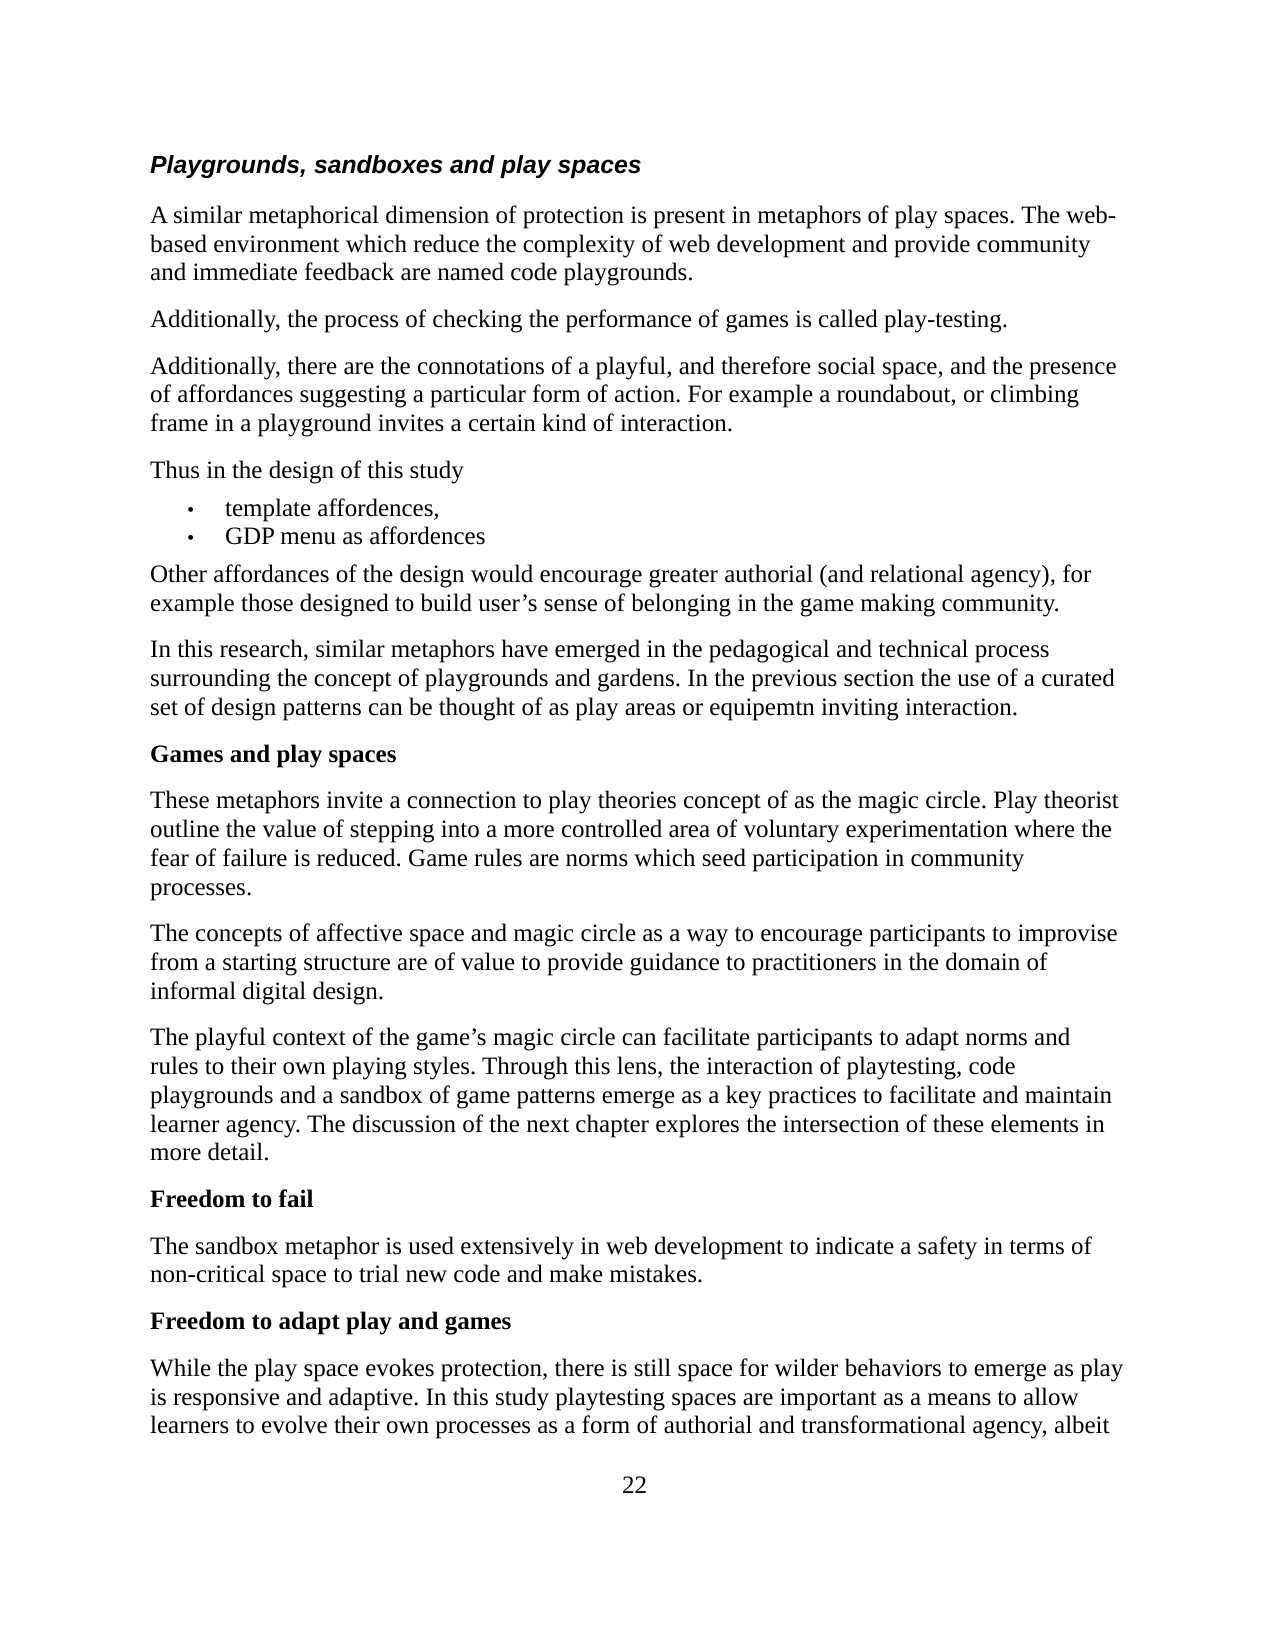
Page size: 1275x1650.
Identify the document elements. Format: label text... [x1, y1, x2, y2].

text A similar metaphorical dimension of protection is present in metaphors of play spaces. The web-based environment which reduce the complexity of web development and provide community and immediate feedback are named code playgrounds. [150, 200, 1125, 286]
text Additionally, there are the connotations of a playful, and therefore social space, and the presence of affordances suggesting a particular form of action. For example a roundabout, or climbing frame in a playground invites a certain kind of interaction. [150, 351, 1125, 437]
text The sandbox metaphor is used extensively in web development to indicate a safety in terms of non-critical space to trial new code and make mistakes. [150, 1231, 1125, 1288]
text In this research, similar metaphors have emerged in the pedagogical and technical process surrounding the concept of playgrounds and gardens. In the previous section the use of a curated set of design patterns can be thought of as play areas or equipemtn inviting interaction. [150, 634, 1125, 721]
list GDP menu as affordences [187, 521, 1125, 550]
text Freedom to fail [150, 1184, 1125, 1213]
list template affordences, [187, 493, 1125, 521]
text Games and play spaces [150, 739, 1125, 767]
text Thus in the design of this study [150, 455, 1125, 484]
subtitle Playgrounds, sandboxes and play spaces [150, 150, 1125, 178]
text While the play space evokes protection, there is still space for wilder behaviors to emerge as play is responsive and adaptive. In this study playtesting spaces are important as a means to allow learners to evolve their own processes as a form of authorial and transformational agency, albeit [150, 1353, 1125, 1439]
text These metaphors invite a connection to play theories concept of as the magic circle. Play theorist outline the value of stepping into a more controlled area of voluntary experimentation where the fear of failure is reduced. Game rules are norms which seed participation in community processes. [150, 785, 1125, 900]
text The concepts of affective space and magic circle as a way to encourage participants to improvise from a starting structure are of value to provide guidance to practitioners in the domain of informal digital design. [150, 918, 1125, 1004]
text Freedom to adapt play and games [150, 1306, 1125, 1335]
text Additionally, the process of checking the performance of games is called play-testing. [150, 304, 1125, 333]
text Other affordances of the design would encourage greater authorial (and relational agency), for example those designed to build user’s sense of belonging in the game making community. [150, 559, 1125, 617]
text The playful context of the game’s magic circle can facilitate participants to adapt norms and rules to their own playing styles. Through this lens, the interaction of playtesting, code playgrounds and a sandbox of game patterns emerge as a key practices to facilitate and maintain learner agency. The discussion of the next chapter explores the intersection of these elements in more detail. [150, 1022, 1125, 1166]
